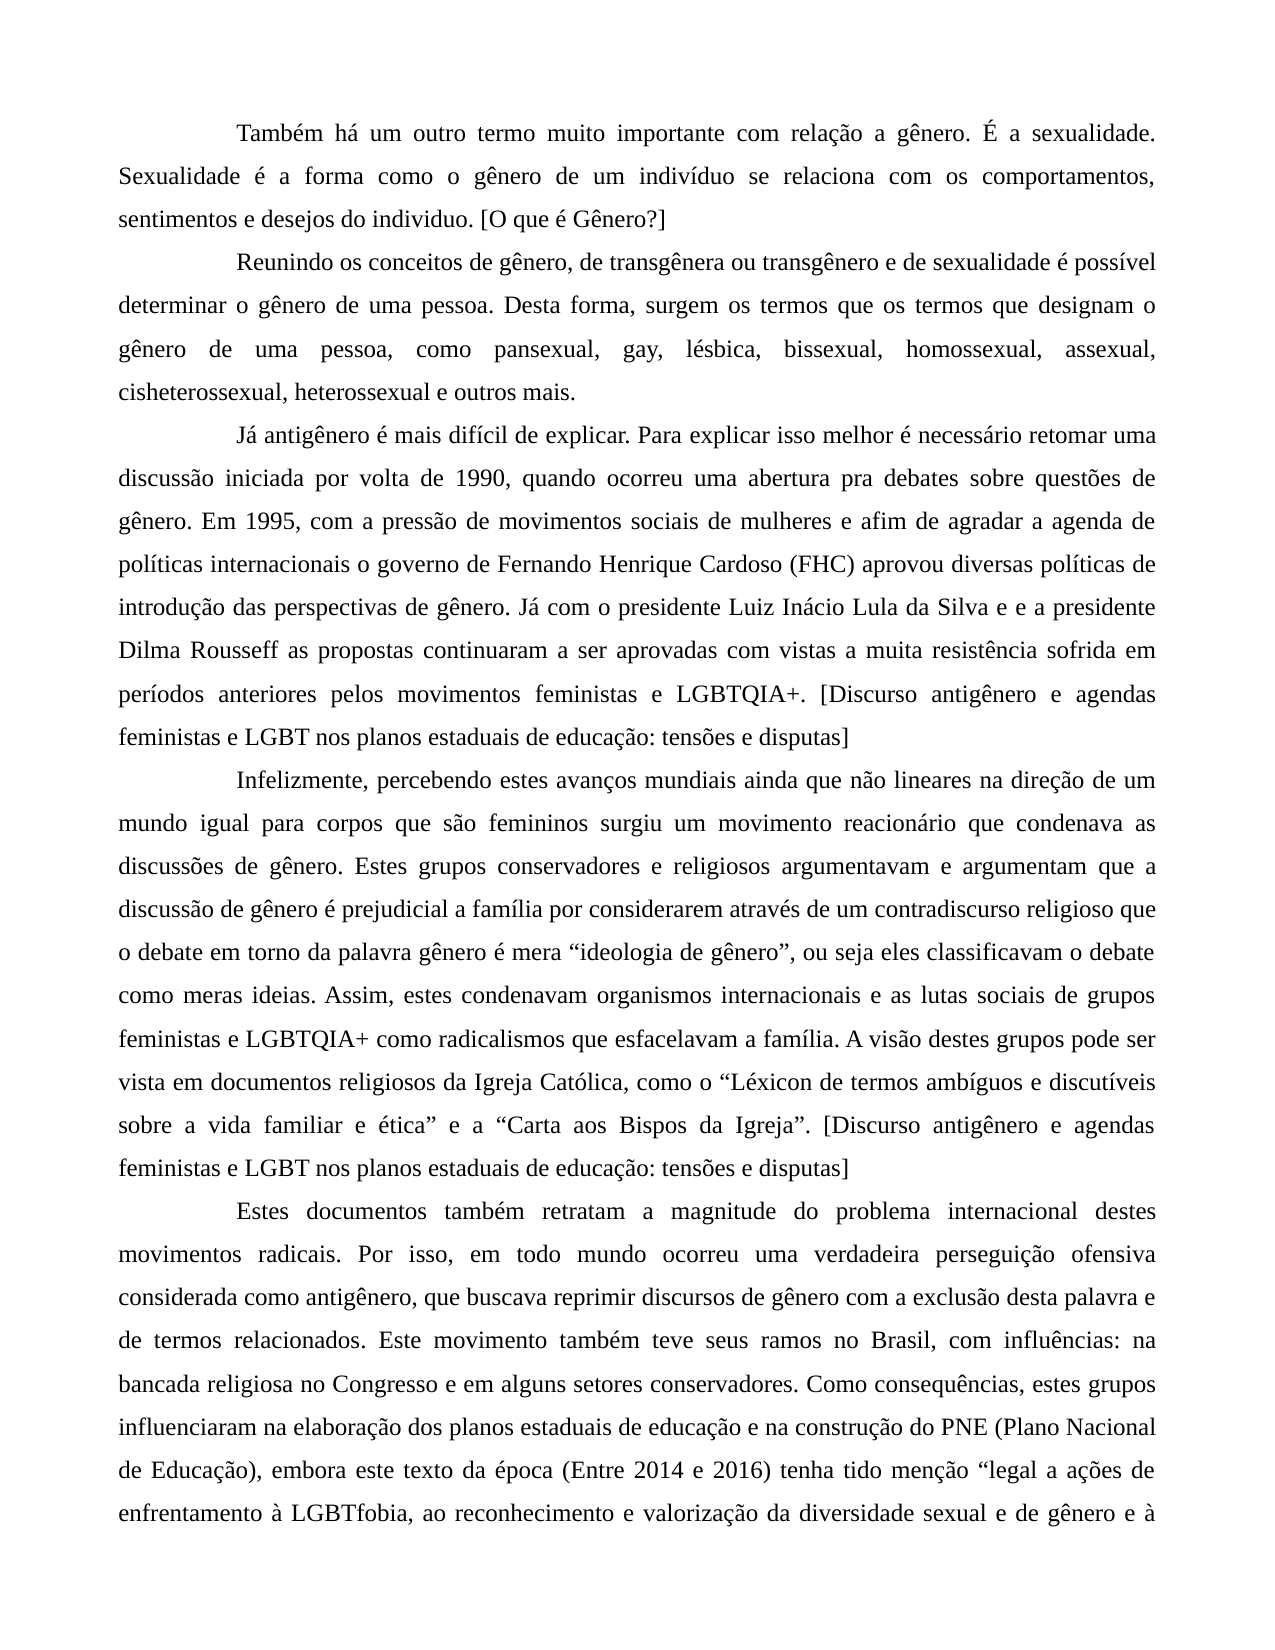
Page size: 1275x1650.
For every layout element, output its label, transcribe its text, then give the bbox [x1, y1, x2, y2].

text Reunindo os conceitos de gênero, de transgênera ou transgênero e de sexualidade é possível determinar o gênero de uma pessoa. Desta forma, surgem os termos que os termos que designam o gênero de uma pessoa, como pansexual, gay, lésbica, bissexual, homossexual, assexual, cisheterossexual, heterossexual e outros mais. [118, 247, 1157, 406]
text Também há um outro termo muito importante com relação a gênero. É a sexualidade. Sexualidade é a forma como o gênero de um indivíduo se relaciona com os comportamentos, sentimentos e desejos do individuo. [O que é Gênero?] [118, 118, 1157, 233]
text Já antigênero é mais difícil de explicar. Para explicar isso melhor é necessário retomar uma discussão iniciada por volta de 1990, quando ocorreu uma abertura pra debates sobre questões de gênero. Em 1995, com a pressão de movimentos sociais de mulheres e afim de agradar a agenda de políticas internacionais o governo de Fernando Henrique Cardoso (FHC) aprovou diversas políticas de introdução das perspectivas de gênero. Já com o presidente Luiz Inácio Lula da Silva e e a presidente Dilma Rousseff as propostas continuaram a ser aprovadas com vistas a muita resistência sofrida em períodos anteriores pelos movimentos feministas e LGBTQIA+. [Discurso antigênero e agendas feministas e LGBT nos planos estaduais de educação: tensões e disputas] [118, 420, 1157, 751]
text Infelizmente, percebendo estes avanços mundiais ainda que não lineares na direção de um mundo igual para corpos que são femininos surgiu um movimento reacionário que condenava as discussões de gênero. Estes grupos conservadores e religiosos argumentavam e argumentam que a discussão de gênero é prejudicial a família por considerarem através de um contradiscurso religioso que o debate em torno da palavra gênero é mera “ideologia de gênero”, ou seja eles classificavam o debate como meras ideias. Assim, estes condenavam organismos internacionais e as lutas sociais de grupos feministas e LGBTQIA+ como radicalismos que esfacelavam a família. A visão destes grupos pode ser vista em documentos religiosos da Igreja Católica, como o “Léxicon de termos ambíguos e discutíveis sobre a vida familiar e ética” e a “Carta aos Bispos da Igreja”. [Discurso antigênero e agendas feministas e LGBT nos planos estaduais de educação: tensões e disputas] [118, 765, 1157, 1182]
text Estes documentos também retratam a magnitude do problema internacional destes movimentos radicais. Por isso, em todo mundo ocorreu uma verdadeira perseguição ofensiva considerada como antigênero, que buscava reprimir discursos de gênero com a exclusão desta palavra e de termos relacionados. Este movimento também teve seus ramos no Brasil, com influências: na bancada religiosa no Congresso e em alguns setores conservadores. Como consequências, estes grupos influenciaram na elaboração dos planos estaduais de educação e na construção do PNE (Plano Nacional de Educação), embora este texto da época (Entre 2014 e 2016) tenha tido menção “legal a ações de enfrentamento à LGBTfobia, ao reconhecimento e valorização da diversidade sexual e de gênero e à [118, 1196, 1157, 1527]
